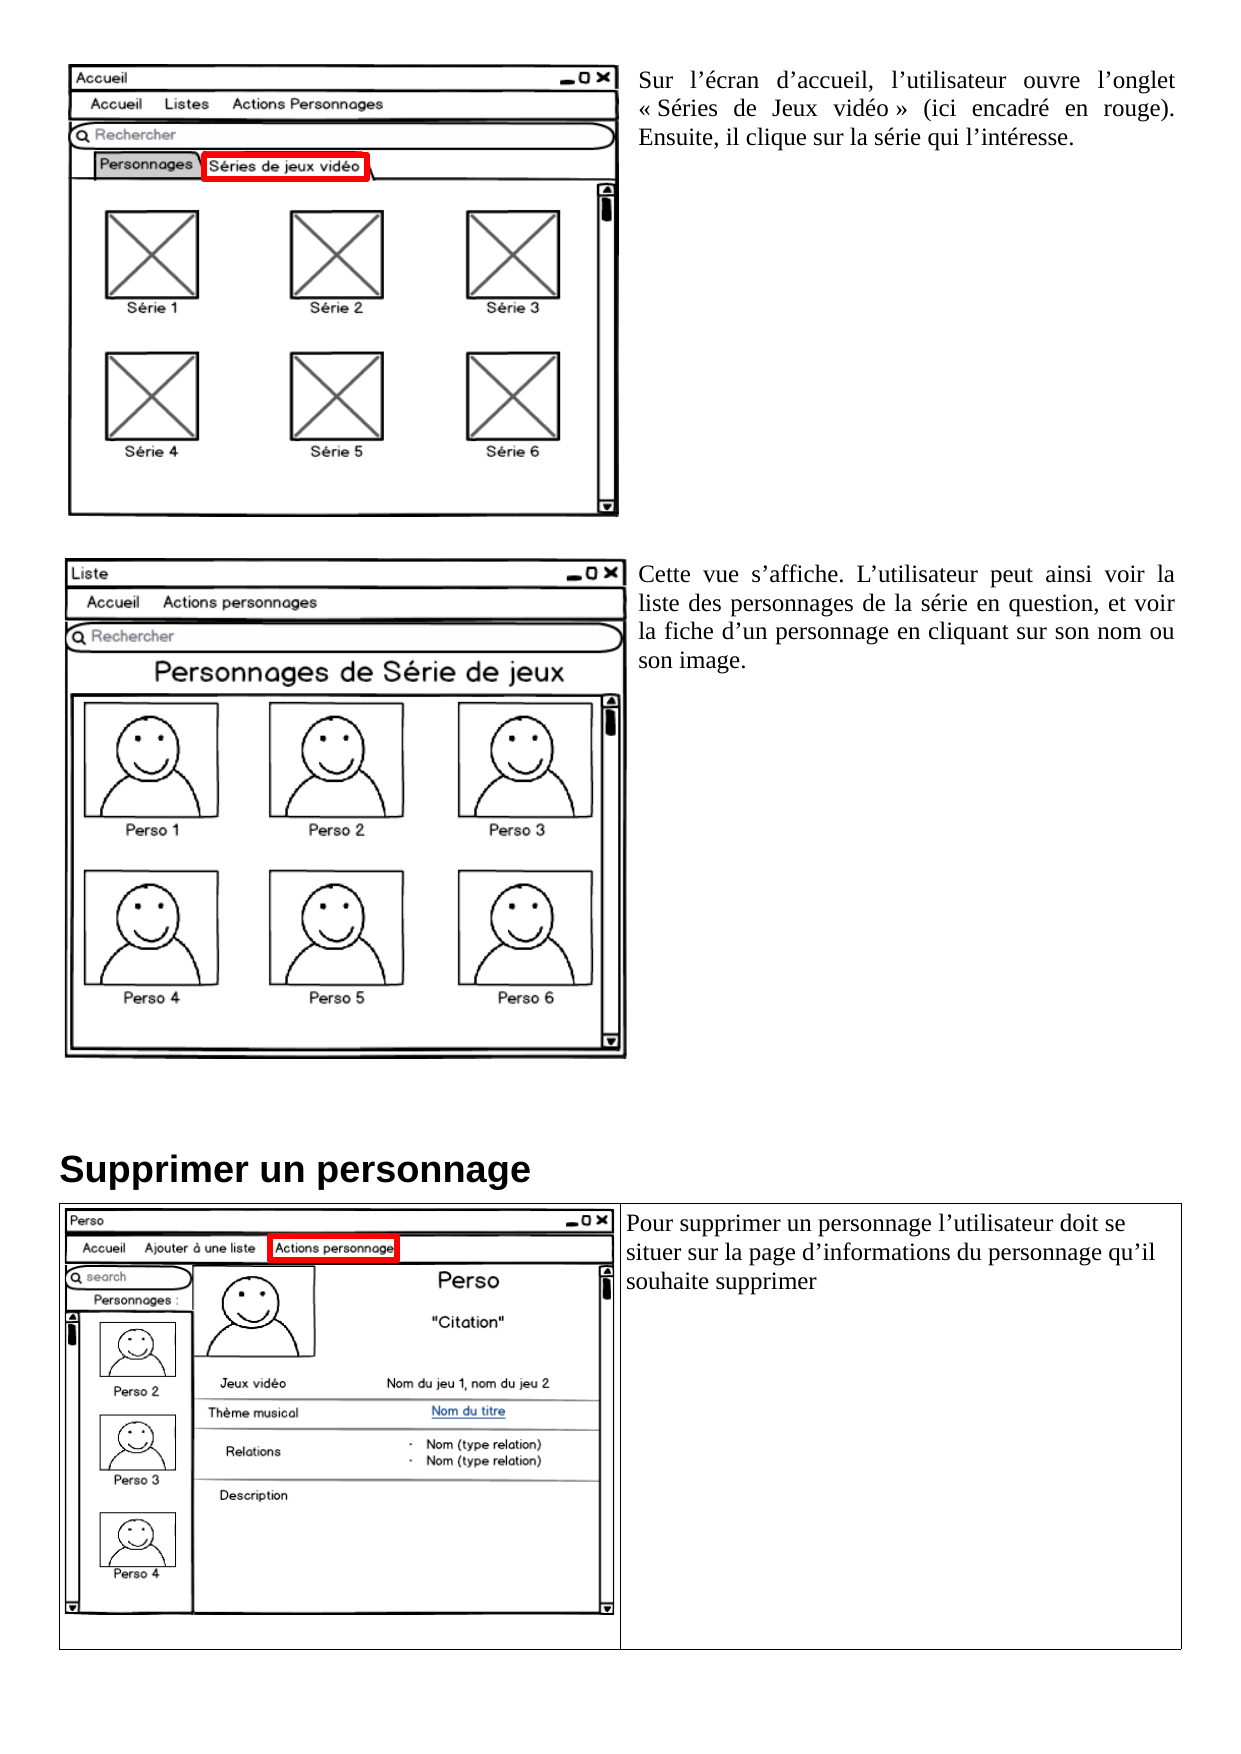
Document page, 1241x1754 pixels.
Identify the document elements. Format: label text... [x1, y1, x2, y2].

picture [64, 1208, 615, 1615]
picture [67, 64, 619, 517]
subtitle Supprimer un personnage [59, 1146, 1181, 1190]
table_cell Cette vue s’affiche. L’utilisateur peut ainsi voir la liste des personnages de la série en question, et voir la fiche d’un personnage en cliquant sur son nom ou son image. [633, 553, 1181, 1093]
table_header Sur l’écran d’accueil, l’utilisateur ouvre l’onglet « Séries de Jeux vidéo » (ici encadré en rouge). Ensuite, il clique sur la série qui l’intéresse. [633, 59, 1181, 553]
table_header [59, 59, 632, 553]
picture [64, 558, 627, 1059]
table_header Pour supprimer un personnage l’utilisateur doit se situer sur la page d’informations du personnage qu’il souhaite supprimer [621, 1204, 1181, 1649]
table_cell [59, 553, 632, 1093]
table_header [60, 1204, 620, 1649]
